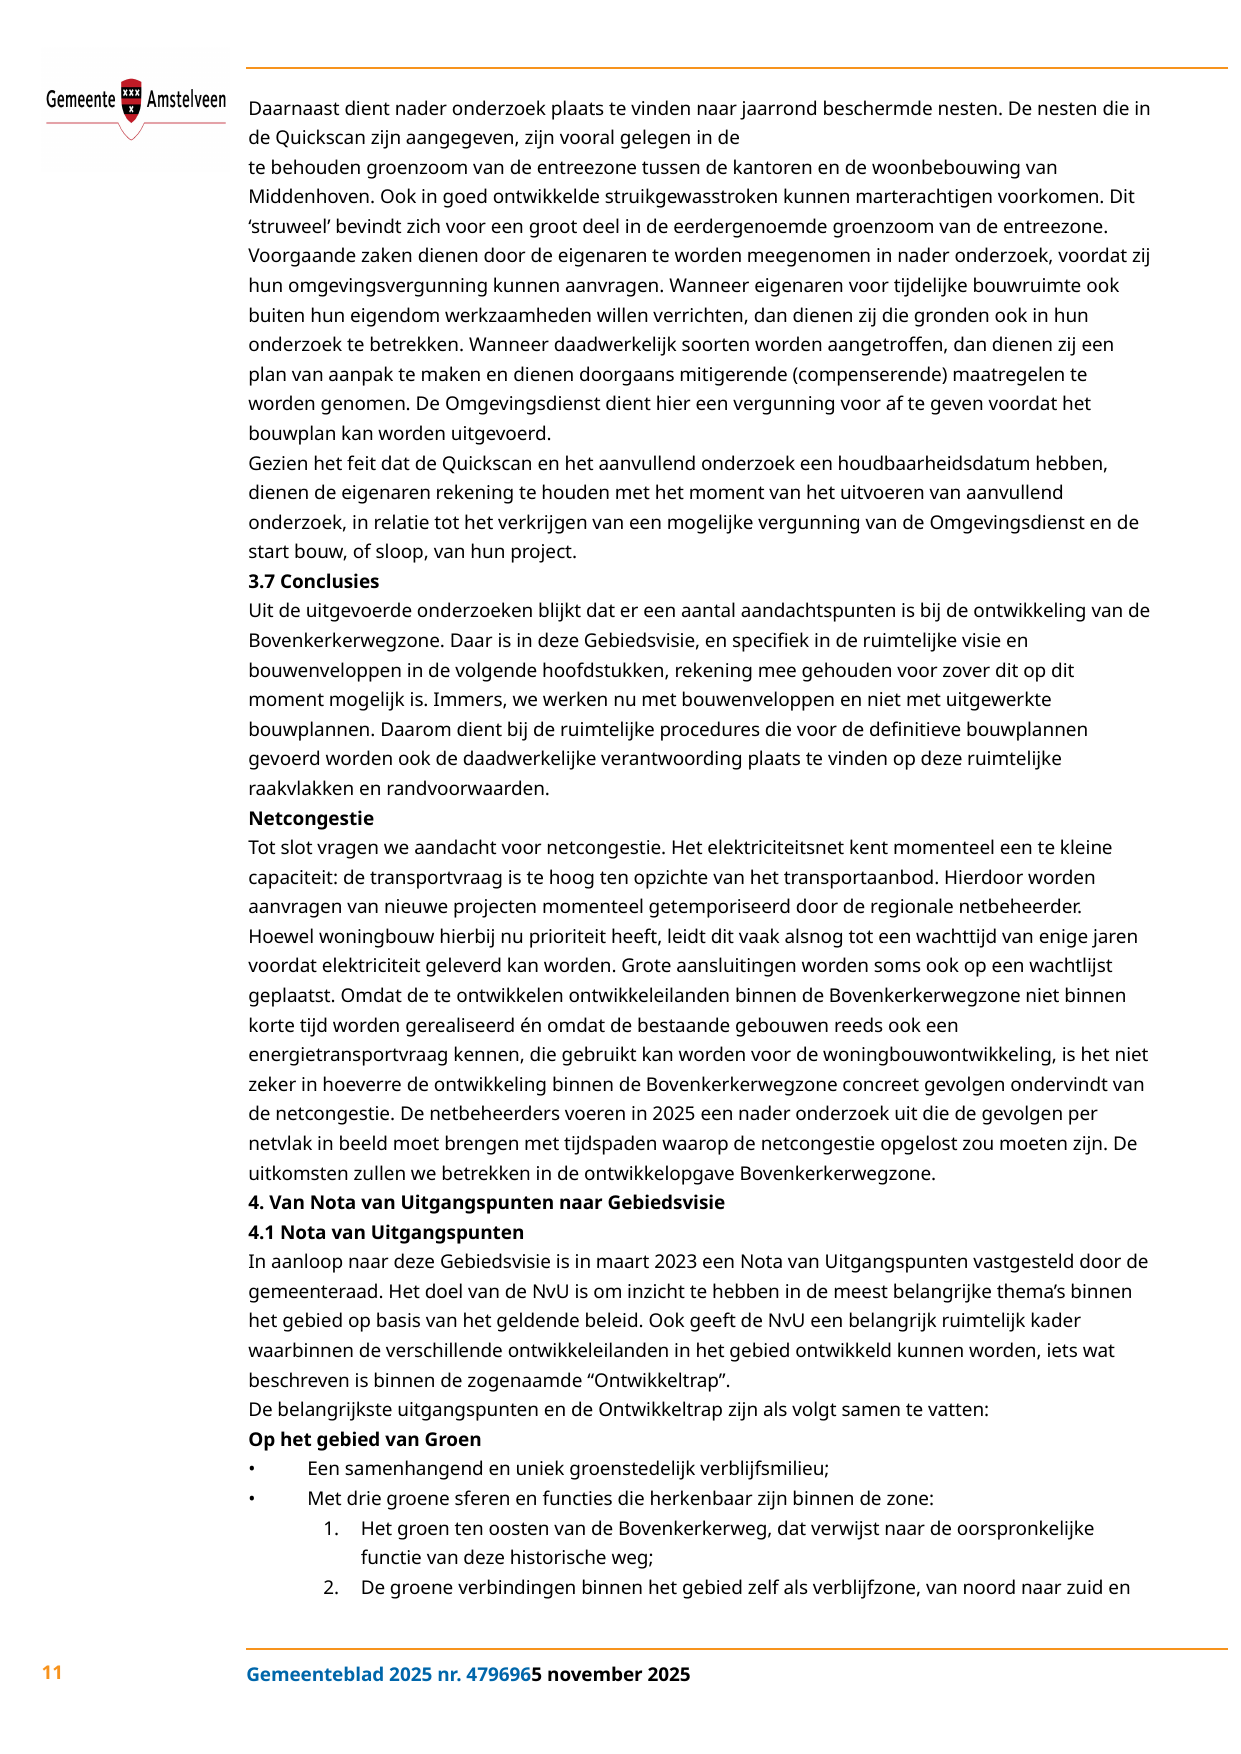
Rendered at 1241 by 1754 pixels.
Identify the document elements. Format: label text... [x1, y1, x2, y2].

text Tot slot vragen we aandacht voor netcongestie. Het elektriciteitsnet kent momenteel een te kleine capaciteit: de transportvraag is te hoog ten opzichte van het transportaanbod. Hierdoor worden aanvragen van nieuwe projecten momenteel getemporiseerd door de regionale netbeheerder. Hoewel woningbouw hierbij nu prioriteit heeft, leidt dit vaak alsnog tot een wachttijd van enige jaren voordat elektriciteit geleverd kan worden. Grote aansluitingen worden soms ook op een wachtlijst geplaatst. Omdat de te ontwikkelen ontwikkeleilanden binnen de Bovenkerkerwegzone niet binnen korte tijd worden gerealiseerd én omdat de bestaande gebouwen reeds ook een energietransportvraag kennen, die gebruikt kan worden voor de woningbouwontwikkeling, is het niet zeker in hoeverre de ontwikkeling binnen de Bovenkerkerwegzone concreet gevolgen ondervindt van de netcongestie. De netbeheerders voeren in 2025 een nader onderzoek uit die de gevolgen per netvlak in beeld moet brengen met tijdspaden waarop de netcongestie opgelost zou moeten zijn. De uitkomsten zullen we betrekken in de ontwikkelopgave Bovenkerkerwegzone. [248, 834, 1152, 1186]
text 4.1 Nota van Uitgangspunten [248, 1219, 1152, 1245]
picture [41, 47, 231, 172]
list Met drie groene sferen en functies die herkenbaar zijn binnen de zone: [248, 1485, 1152, 1511]
text te behouden groenzoom van de entreezone tussen de kantoren en de woonbebouwing van Middenhoven. Ook in goed ontwikkelde struikgewasstroken kunnen marterachtigen voorkomen. Dit ‘struweel’ bevindt zich voor een groot deel in de eerdergenoemde groenzoom van de entreezone. [248, 154, 1152, 239]
list De groene verbindingen binnen het gebied zelf als verblijfzone, van noord naar zuid en [323, 1574, 1152, 1600]
text De belangrijkste uitgangspunten en de Ontwikkeltrap zijn als volgt samen te vatten: [248, 1396, 1152, 1422]
text Netcongestie [248, 805, 1152, 831]
text 3.7 Conclusies [248, 568, 1152, 594]
text Uit de uitgevoerde onderzoeken blijkt dat er een aantal aandachtspunten is bij de ontwikkeling van de Bovenkerkerwegzone. Daar is in deze Gebiedsvisie, en specifiek in de ruimtelijke visie en bouwenveloppen in de volgende hoofdstukken, rekening mee gehouden voor zover dit op dit moment mogelijk is. Immers, we werken nu met bouwenveloppen en niet met uitgewerkte bouwplannen. Daarom dient bij de ruimtelijke procedures die voor de definitieve bouwplannen gevoerd worden ook de daadwerkelijke verantwoording plaats te vinden op deze ruimtelijke raakvlakken en randvoorwaarden. [248, 598, 1152, 801]
list Een samenhangend en uniek groenstedelijk verblijfsmilieu; [248, 1456, 1152, 1481]
text Daarnaast dient nader onderzoek plaats te vinden naar jaarrond beschermde nesten. De nesten die in de Quickscan zijn aangegeven, zijn vooral gelegen in de [248, 95, 1152, 150]
text In aanloop naar deze Gebiedsvisie is in maart 2023 een Nota van Uitgangspunten vastgesteld door de gemeenteraad. Het doel van de NvU is om inzicht te hebben in de meest belangrijke thema’s binnen het gebied op basis van het geldende beleid. Ook geeft de NvU een belangrijk ruimtelijk kader waarbinnen de verschillende ontwikkeleilanden in het gebied ontwikkeld kunnen worden, iets wat beschreven is binnen de zogenaamde “Ontwikkeltrap”. [248, 1248, 1152, 1393]
text Voorgaande zaken dienen door de eigenaren te worden meegenomen in nader onderzoek, voordat zij hun omgevingsvergunning kunnen aanvragen. Wanneer eigenaren voor tijdelijke bouwruimte ook buiten hun eigendom werkzaamheden willen verrichten, dan dienen zij die gronden ook in hun onderzoek te betrekken. Wanneer daadwerkelijk soorten worden aangetroffen, dan dienen zij een plan van aanpak te maken en dienen doorgaans mitigerende (compenserende) maatregelen te worden genomen. De Omgevingsdienst dient hier een vergunning voor af te geven voordat het bouwplan kan worden uitgevoerd. [248, 243, 1152, 446]
text Gezien het feit dat de Quickscan en het aanvullend onderzoek een houdbaarheidsdatum hebben, dienen de eigenaren rekening te houden met het moment van het uitvoeren van aanvullend onderzoek, in relatie tot het verkrijgen van een mogelijke vergunning van de Omgevingsdienst en de start bouw, of sloop, van hun project. [248, 450, 1152, 564]
list Het groen ten oosten van de Bovenkerkerweg, dat verwijst naar de oorspronkelijke functie van deze historische weg; [323, 1515, 1152, 1570]
text Op het gebied van Groen [248, 1426, 1152, 1452]
text 4. Van Nota van Uitgangspunten naar Gebiedsvisie [248, 1189, 1152, 1215]
